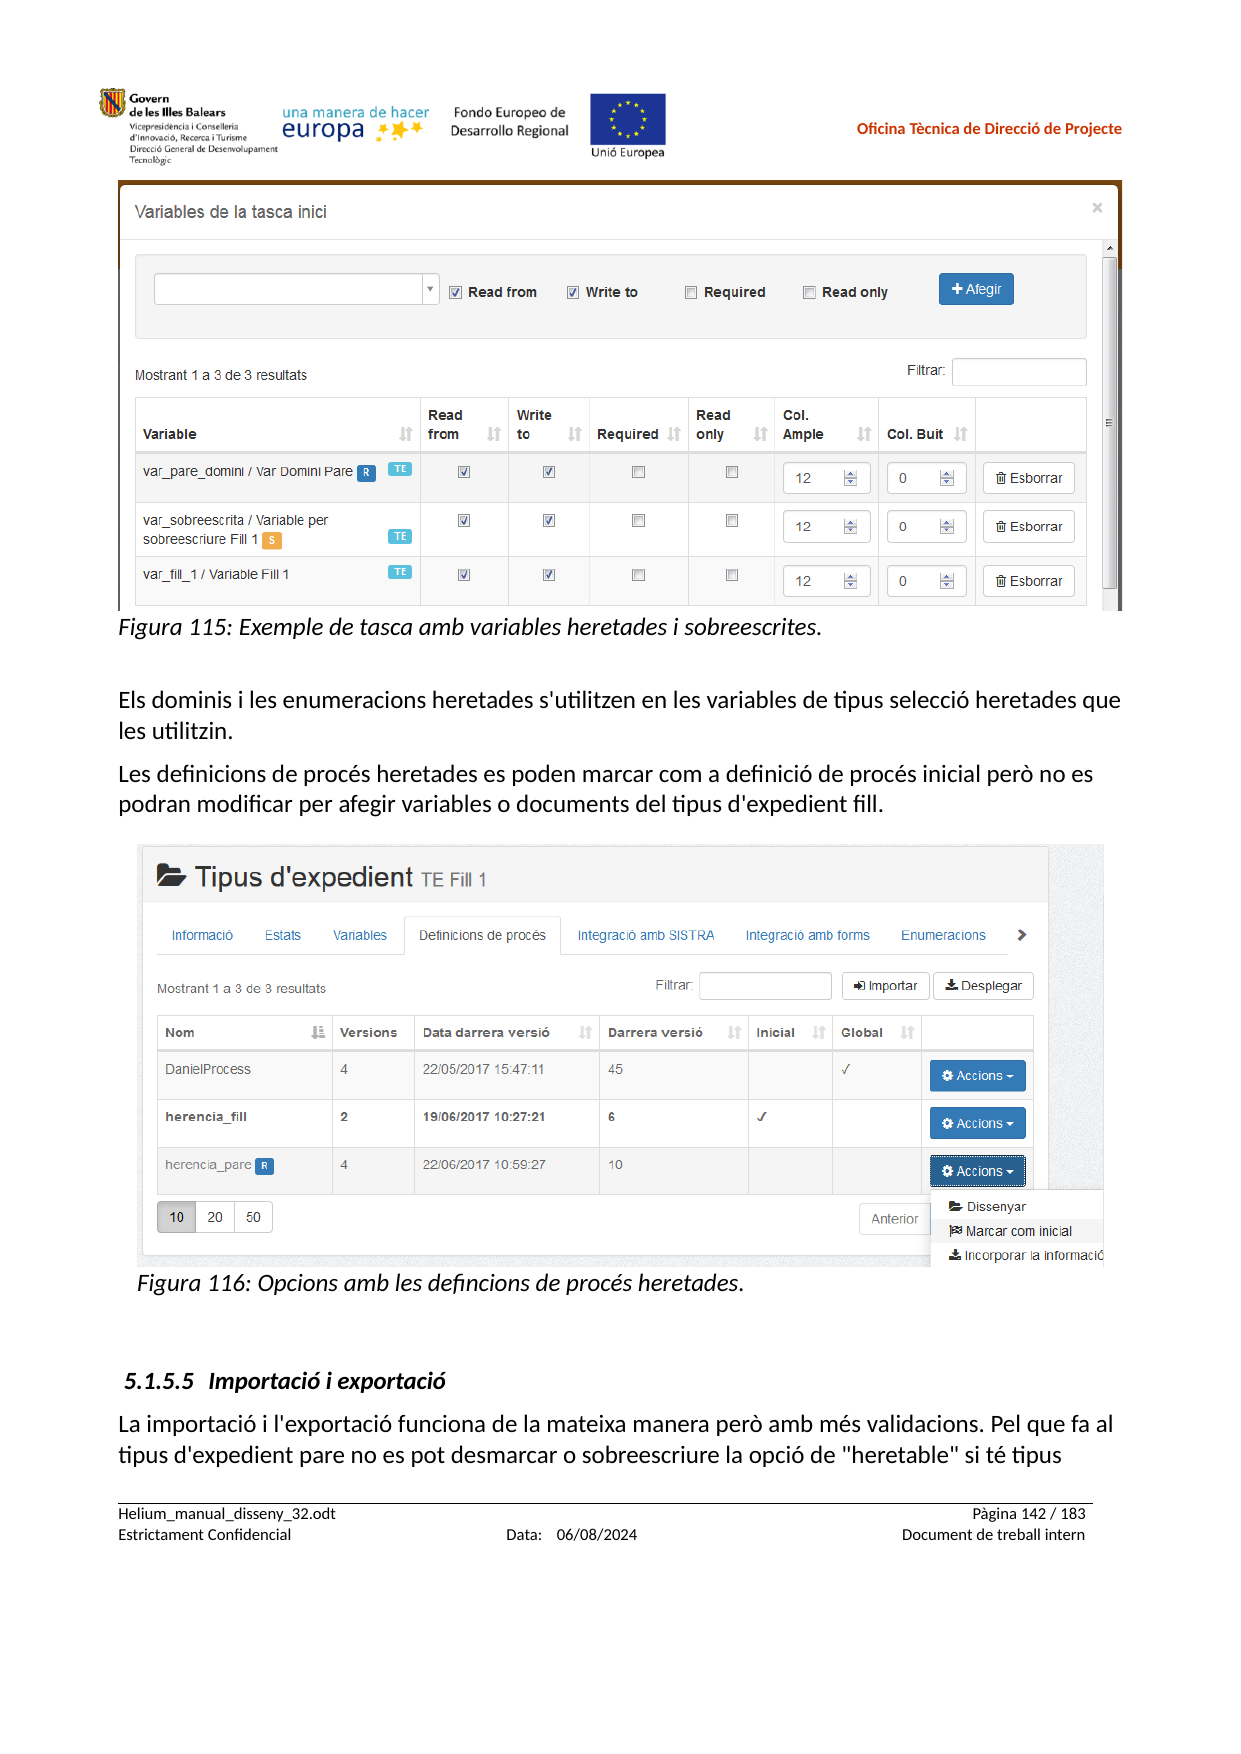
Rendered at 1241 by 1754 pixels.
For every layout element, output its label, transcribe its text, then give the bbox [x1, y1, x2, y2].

picture [136, 844, 1104, 1267]
subtitle Importació i exportació [118, 1366, 1122, 1396]
text Figura 115: Exemple de tasca amb variables heretades i sobreescrites. [118, 611, 1122, 641]
text Les definicions de procés heretades es poden marcar com a definició de procés inicial però no es podran modificar per afegir variables o documents del tipus d'expedient fill. [118, 758, 1122, 819]
picture [99, 87, 668, 166]
text Els dominis i les enumeracions heretades s'utilitzen en les variables de tipus selecció heretades que les utilitzin. [118, 684, 1122, 746]
text La importació i l'exportació funciona de la mateixa manera però amb més validacions. Pel que fa al tipus d'expedient pare no es pot desmarcar o sobreescriure la opció de "heretable" si té tipus [118, 1408, 1122, 1469]
picture [118, 180, 1123, 611]
list Figura 116: Opcions amb les defincions de procés heretades. [137, 1267, 1103, 1297]
